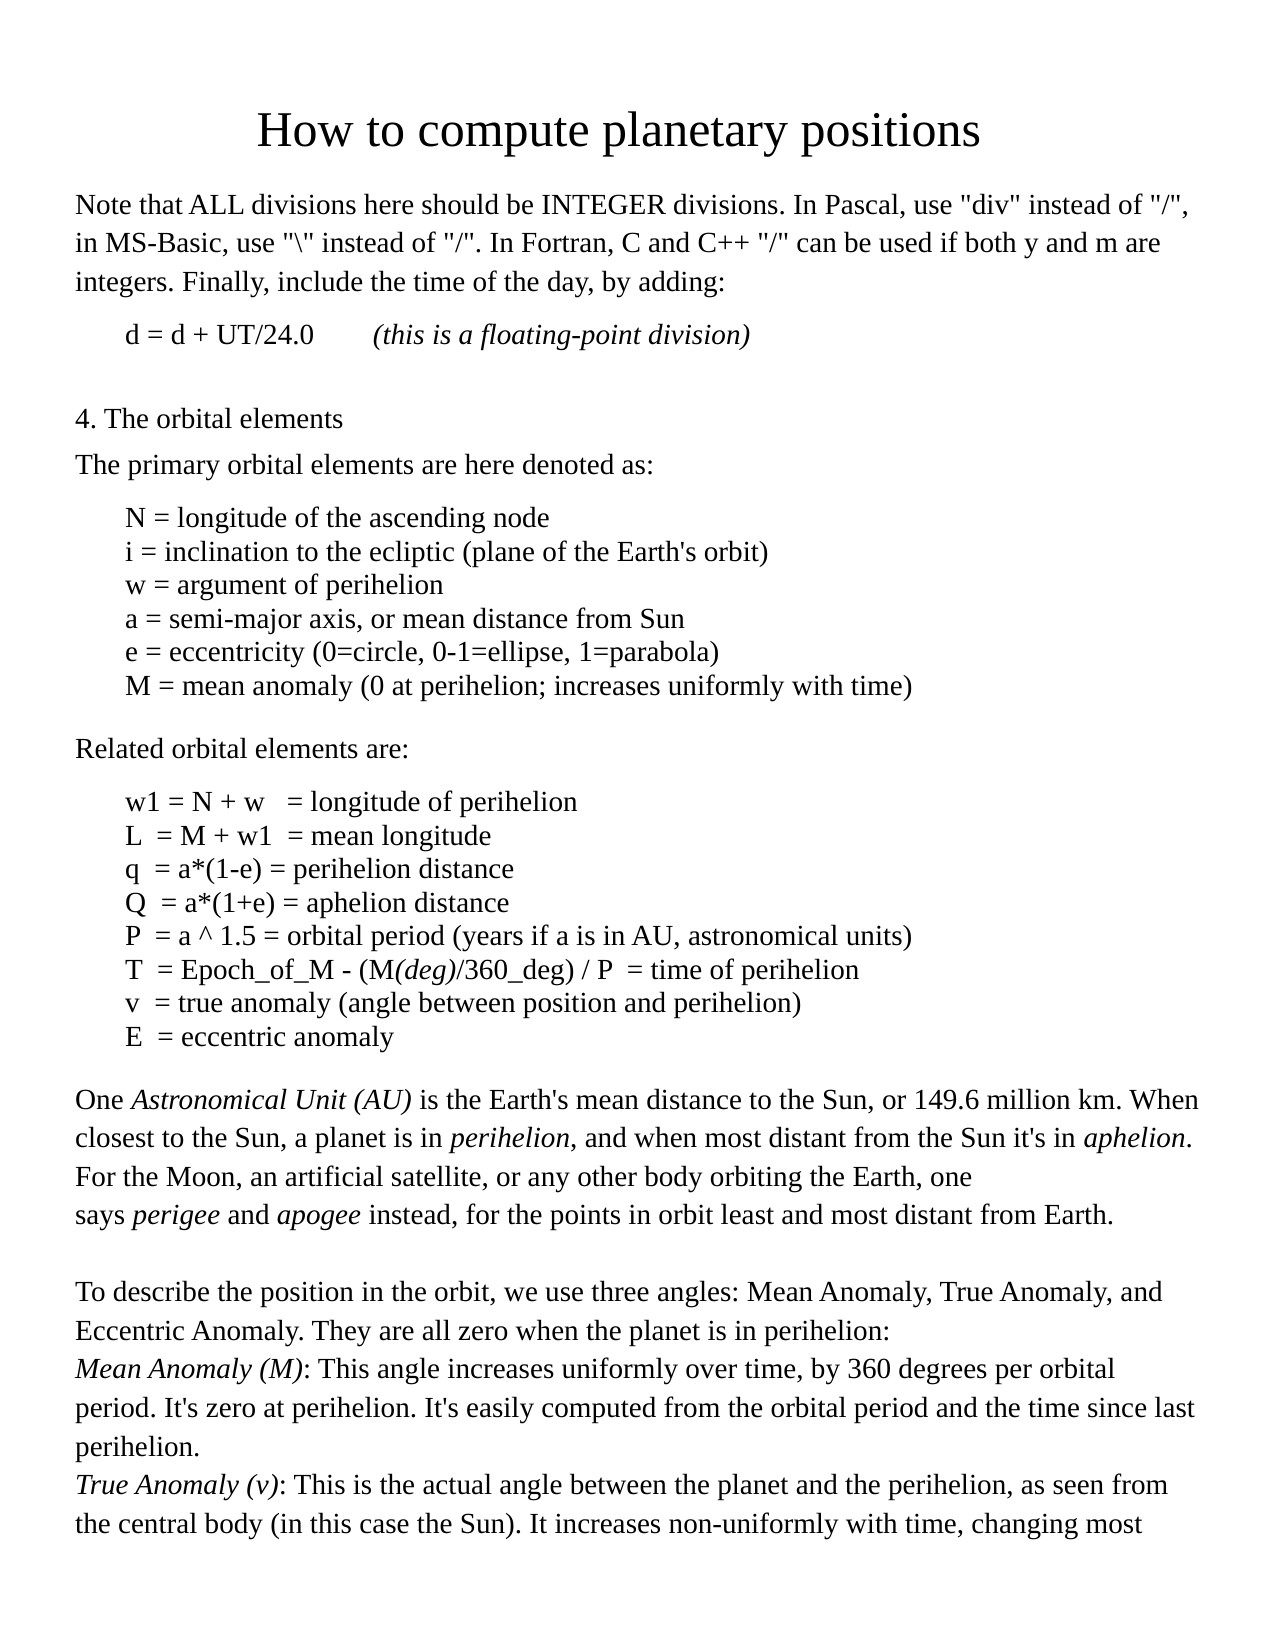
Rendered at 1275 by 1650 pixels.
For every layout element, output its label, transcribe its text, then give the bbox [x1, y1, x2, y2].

text E = eccentric anomaly [75, 1019, 1200, 1052]
text e = eccentricity (0=circle, 0-1=ellipse, 1=parabola) [75, 634, 1200, 668]
text w1 = N + w = longitude of perihelion [75, 784, 1200, 818]
text L = M + w1 = mean longitude [75, 818, 1200, 851]
text i = inclination to the ecliptic (plane of the Earth's orbit) [75, 534, 1200, 567]
text Related orbital elements are: [75, 731, 1200, 764]
text w = argument of perihelion [75, 567, 1200, 601]
text Q = a*(1+e) = aphelion distance [75, 885, 1200, 918]
text N = longitude of the ascending node [75, 500, 1200, 534]
text a = semi-major axis, or mean distance from Sun [75, 601, 1200, 634]
subtitle 4. The orbital elements [75, 401, 1200, 434]
text P = a ^ 1.5 = orbital period (years if a is in AU, astronomical units) [75, 918, 1200, 952]
text Note that ALL divisions here should be INTEGER divisions. In Pascal, use "div" instead of "/", in MS-Basic, use "\" instead of "/". In Fortran, C and C++ "/" can be used if both y and m are integers. Finally, include the time of the day, by adding: [75, 187, 1200, 298]
text The primary orbital elements are here denoted as: [75, 447, 1200, 481]
text d = d + UT/24.0 (this is a floating-point division) [75, 317, 1200, 351]
text q = a*(1-e) = perihelion distance [75, 851, 1200, 885]
text M = mean anomaly (0 at perihelion; increases uniformly with time) [75, 668, 1200, 701]
text One Astronomical Unit (AU) is the Earth's mean distance to the Sun, or 149.6 million km. When closest to the Sun, a planet is in perihelion, and when most distant from the Sun it's in aphelion. For the Moon, an artificial satellite, or any other body orbiting the Earth, one says perigee and apogee instead, for the points in orbit least and most distant from Earth. To describe the position in the orbit, we use three angles: Mean Anomaly, True Anomaly, and Eccentric Anomaly. They are all zero when the planet is in perihelion: Mean Anomaly (M): This angle increases uniformly over time, by 360 degrees per orbital period. It's zero at perihelion. It's easily computed from the orbital period and the time since last perihelion. True Anomaly (v): This is the actual angle between the planet and the perihelion, as seen from the central body (in this case the Sun). It increases non-uniformly with time, changing most [75, 1082, 1200, 1539]
text v = true anomaly (angle between position and perihelion) [75, 985, 1200, 1019]
text T = Epoch_of_M - (M(deg)/360_deg) / P = time of perihelion [75, 952, 1200, 985]
